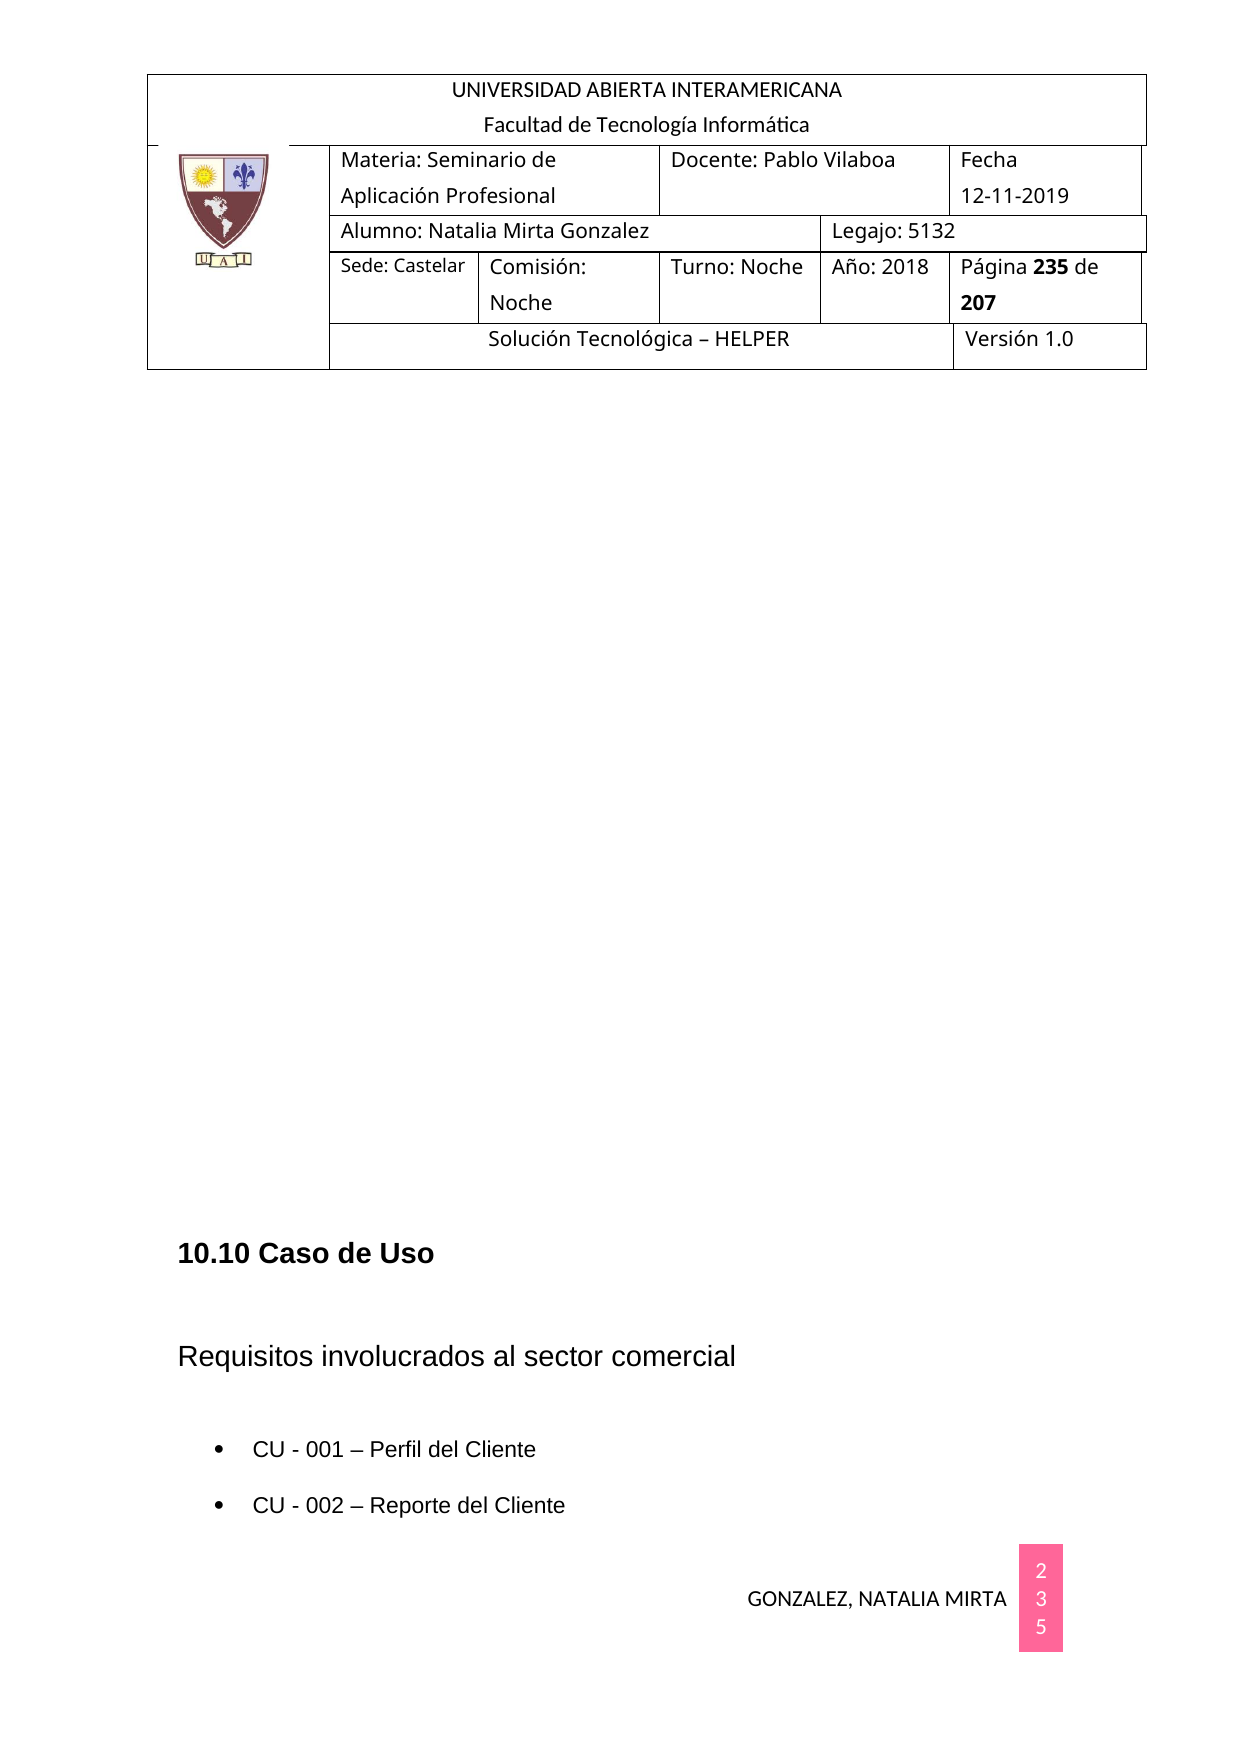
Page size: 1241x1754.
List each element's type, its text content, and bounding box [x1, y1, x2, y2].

list CU - 001 – Perfil del Cliente [215, 1436, 1063, 1463]
subtitle Requisitos involucrados al sector comercial [177, 1339, 1063, 1373]
subtitle 10.10 Caso de Uso [177, 1236, 1063, 1269]
list CU - 002 – Reporte del Cliente [215, 1492, 1063, 1519]
